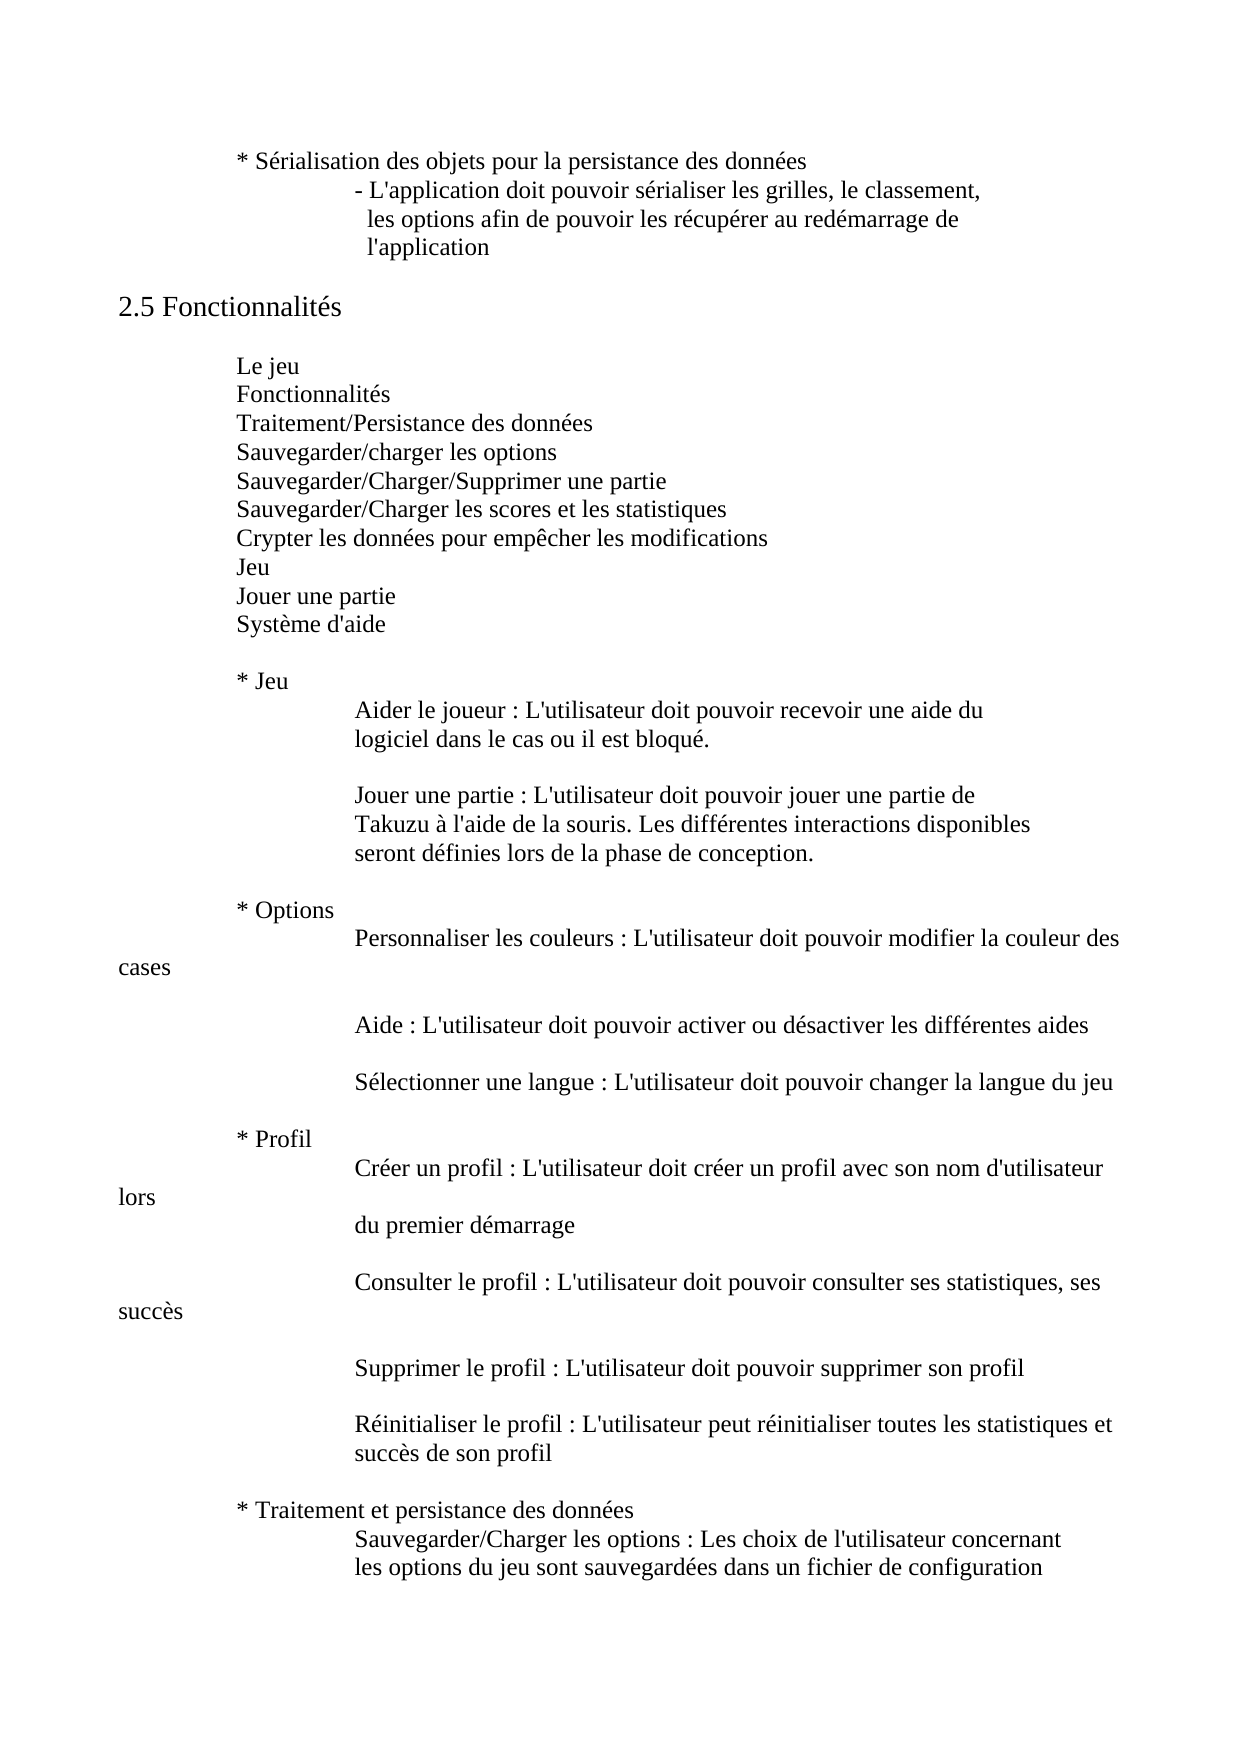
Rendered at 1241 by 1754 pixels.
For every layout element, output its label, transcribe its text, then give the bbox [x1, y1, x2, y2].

text * Profil [118, 1124, 1122, 1153]
text 2.5 Fonctionnalités [118, 289, 1122, 323]
text Réinitialiser le profil : L'utilisateur peut réinitialiser toutes les statistiques et [118, 1409, 1122, 1438]
text Personnaliser les couleurs : L'utilisateur doit pouvoir modifier la couleur des cases [118, 923, 1122, 981]
text * Jeu [118, 666, 1122, 695]
text Crypter les données pour empêcher les modifications [118, 523, 1122, 552]
text Système d'aide [118, 609, 1122, 638]
text Fonctionnalités [118, 379, 1122, 408]
text * Options [118, 895, 1122, 923]
text Supprimer le profil : L'utilisateur doit pouvoir supprimer son profil [118, 1353, 1122, 1381]
text Sélectionner une langue : L'utilisateur doit pouvoir changer la langue du jeu [118, 1067, 1122, 1095]
text Traitement/Persistance des données [118, 408, 1122, 437]
text Consulter le profil : L'utilisateur doit pouvoir consulter ses statistiques, ses succès [118, 1267, 1122, 1324]
text Sauvegarder/Charger/Supprimer une partie [118, 466, 1122, 494]
text Aide : L'utilisateur doit pouvoir activer ou désactiver les différentes aides [118, 1010, 1122, 1038]
text - L'application doit pouvoir sérialiser les grilles, le classement, [118, 175, 1122, 204]
text * Sérialisation des objets pour la persistance des données [118, 146, 1122, 175]
text Sauvegarder/charger les options [118, 437, 1122, 466]
text Sauvegarder/Charger les options : Les choix de l'utilisateur concernant [118, 1524, 1122, 1552]
text les options du jeu sont sauvegardées dans un fichier de configuration [118, 1552, 1122, 1581]
text seront définies lors de la phase de conception. [118, 838, 1122, 867]
text du premier démarrage [118, 1210, 1122, 1239]
text Le jeu [118, 351, 1122, 379]
text logiciel dans le cas ou il est bloqué. [118, 724, 1122, 752]
text Sauvegarder/Charger les scores et les statistiques [118, 494, 1122, 523]
text Takuzu à l'aide de la souris. Les différentes interactions disponibles [118, 809, 1122, 838]
text Jouer une partie : L'utilisateur doit pouvoir jouer une partie de [118, 781, 1122, 809]
text les options afin de pouvoir les récupérer au redémarrage de [118, 204, 1122, 232]
text l'application [118, 232, 1122, 261]
text succès de son profil [118, 1438, 1122, 1467]
text Jouer une partie [118, 581, 1122, 609]
text Aider le joueur : L'utilisateur doit pouvoir recevoir une aide du [118, 695, 1122, 724]
text Créer un profil : L'utilisateur doit créer un profil avec son nom d'utilisateur lors [118, 1153, 1122, 1210]
text Jeu [118, 552, 1122, 581]
text * Traitement et persistance des données [118, 1495, 1122, 1524]
